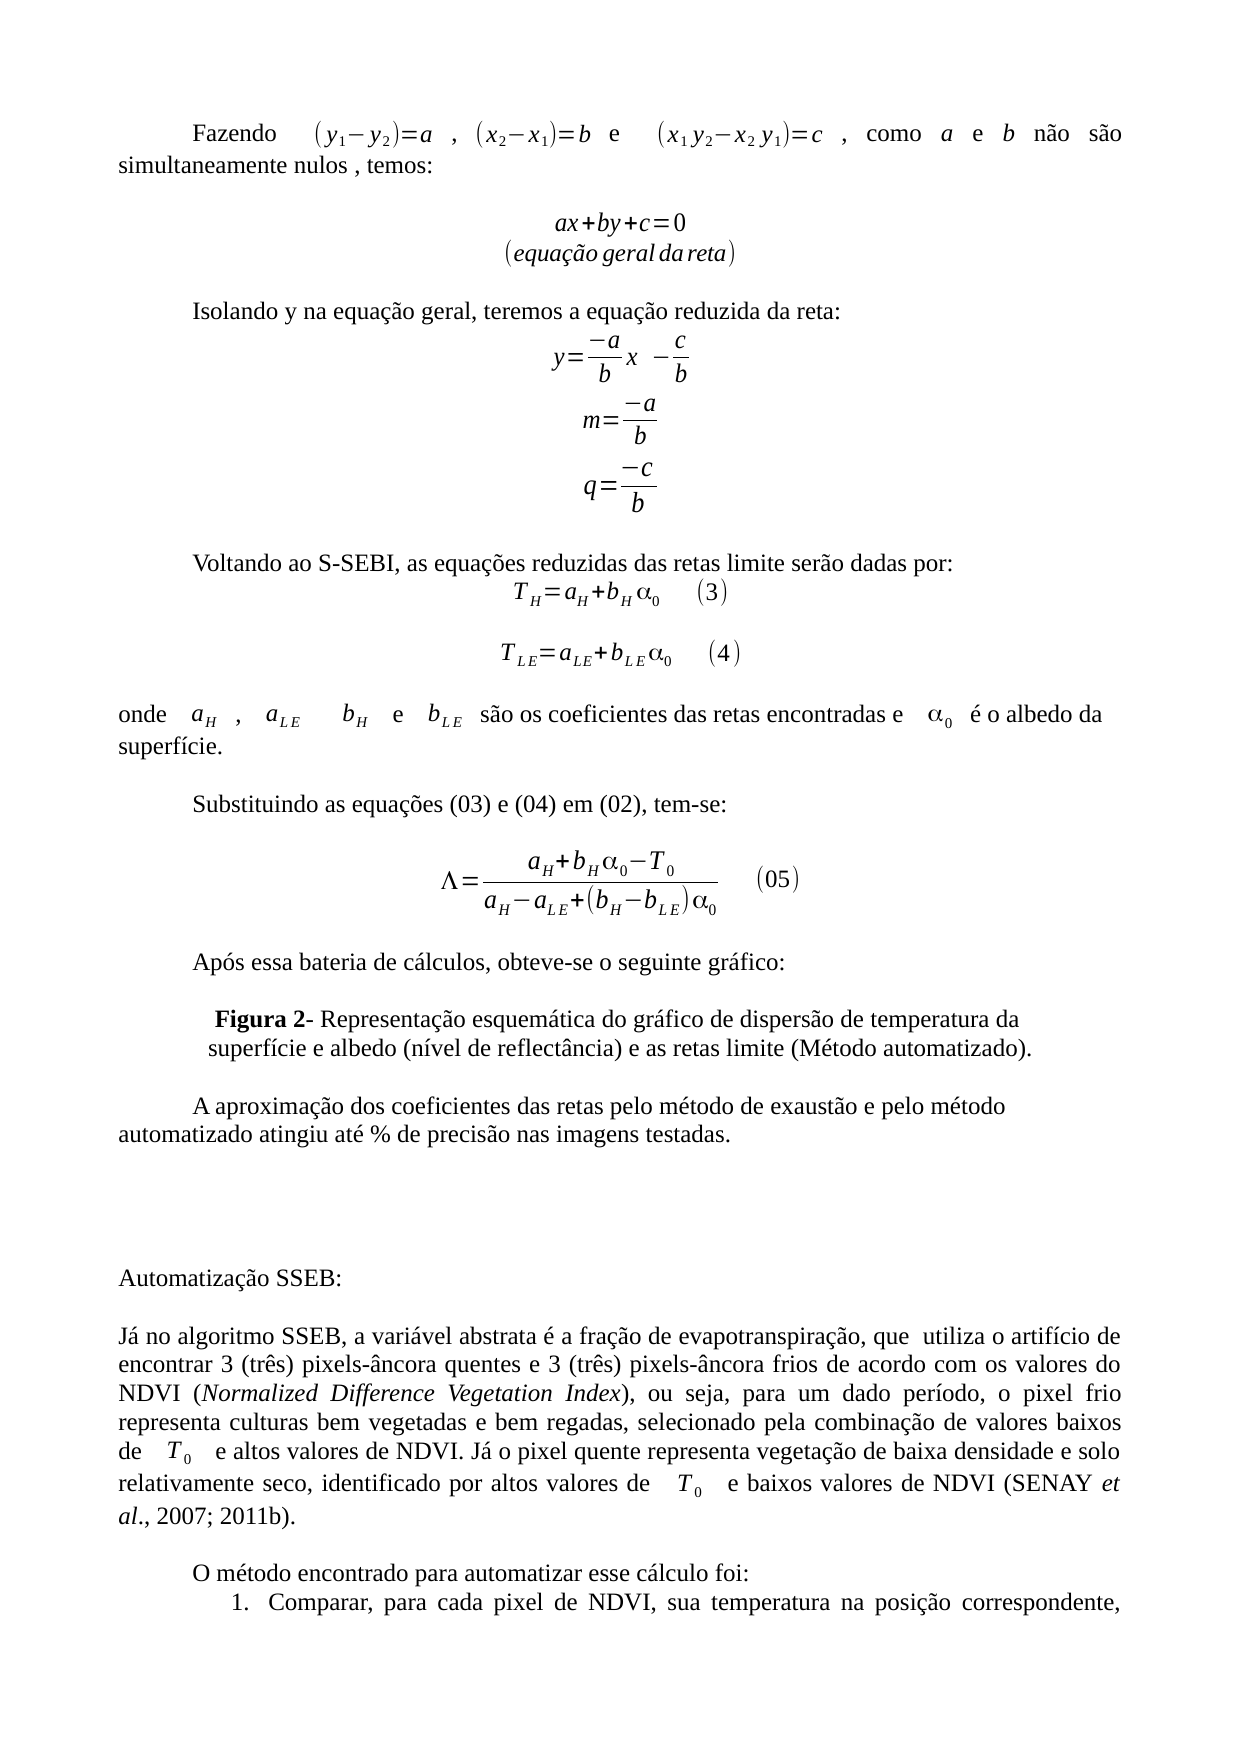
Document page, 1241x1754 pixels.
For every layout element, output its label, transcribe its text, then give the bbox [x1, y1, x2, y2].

text Figura 2- Representação esquemática do gráfico de dispersão de temperatura da [118, 1004, 1122, 1033]
text O método encontrado para automatizar esse cálculo foi: [118, 1558, 1122, 1587]
list Comparar, para cada pixel de NDVI, sua temperatura na posição correspondente, [231, 1587, 1122, 1616]
text Isolando y na equação geral, teremos a equação reduzida da reta: [118, 296, 1122, 325]
text superfície e albedo (nível de reflectância) e as retas limite (Método automatizado). [118, 1033, 1122, 1062]
text Automatização SSEB: [118, 1263, 1122, 1292]
text Voltando ao S-SEBI, as equações reduzidas das retas limite serão dadas por: [118, 548, 1122, 577]
text onde , e são os coeficientes das retas encontradas e é o albedo da superfície. [118, 699, 1122, 760]
text Já no algoritmo SSEB, a variável abstrata é a fração de evapotranspiração, que utiliza o artifício de encontrar 3 (três) pixels-âncora quentes e 3 (três) pixels-âncora frios de acordo com os valores do NDVI (Normalized Difference Vegetation Index), ou seja, para um dado período, o pixel frio representa culturas bem vegetadas e bem regadas, selecionado pela combinação de valores baixos de e altos valores de NDVI. Já o pixel quente representa vegetação de baixa densidade e solo relativamente seco, identificado por altos valores de e baixos valores de NDVI (SENAY et al., 2007; 2011b). [118, 1321, 1122, 1529]
text Substituindo as equações (03) e (04) em (02), tem-se: [118, 789, 1122, 817]
text Após essa bateria de cálculos, obteve-se o seguinte gráfico: [118, 947, 1122, 976]
text A aproximação dos coeficientes das retas pelo método de exaustão e pelo método automatizado atingiu até % de precisão nas imagens testadas. [118, 1091, 1122, 1148]
text Fazendo ,e , como a e b não são simultaneamente nulos , temos: [118, 118, 1122, 179]
